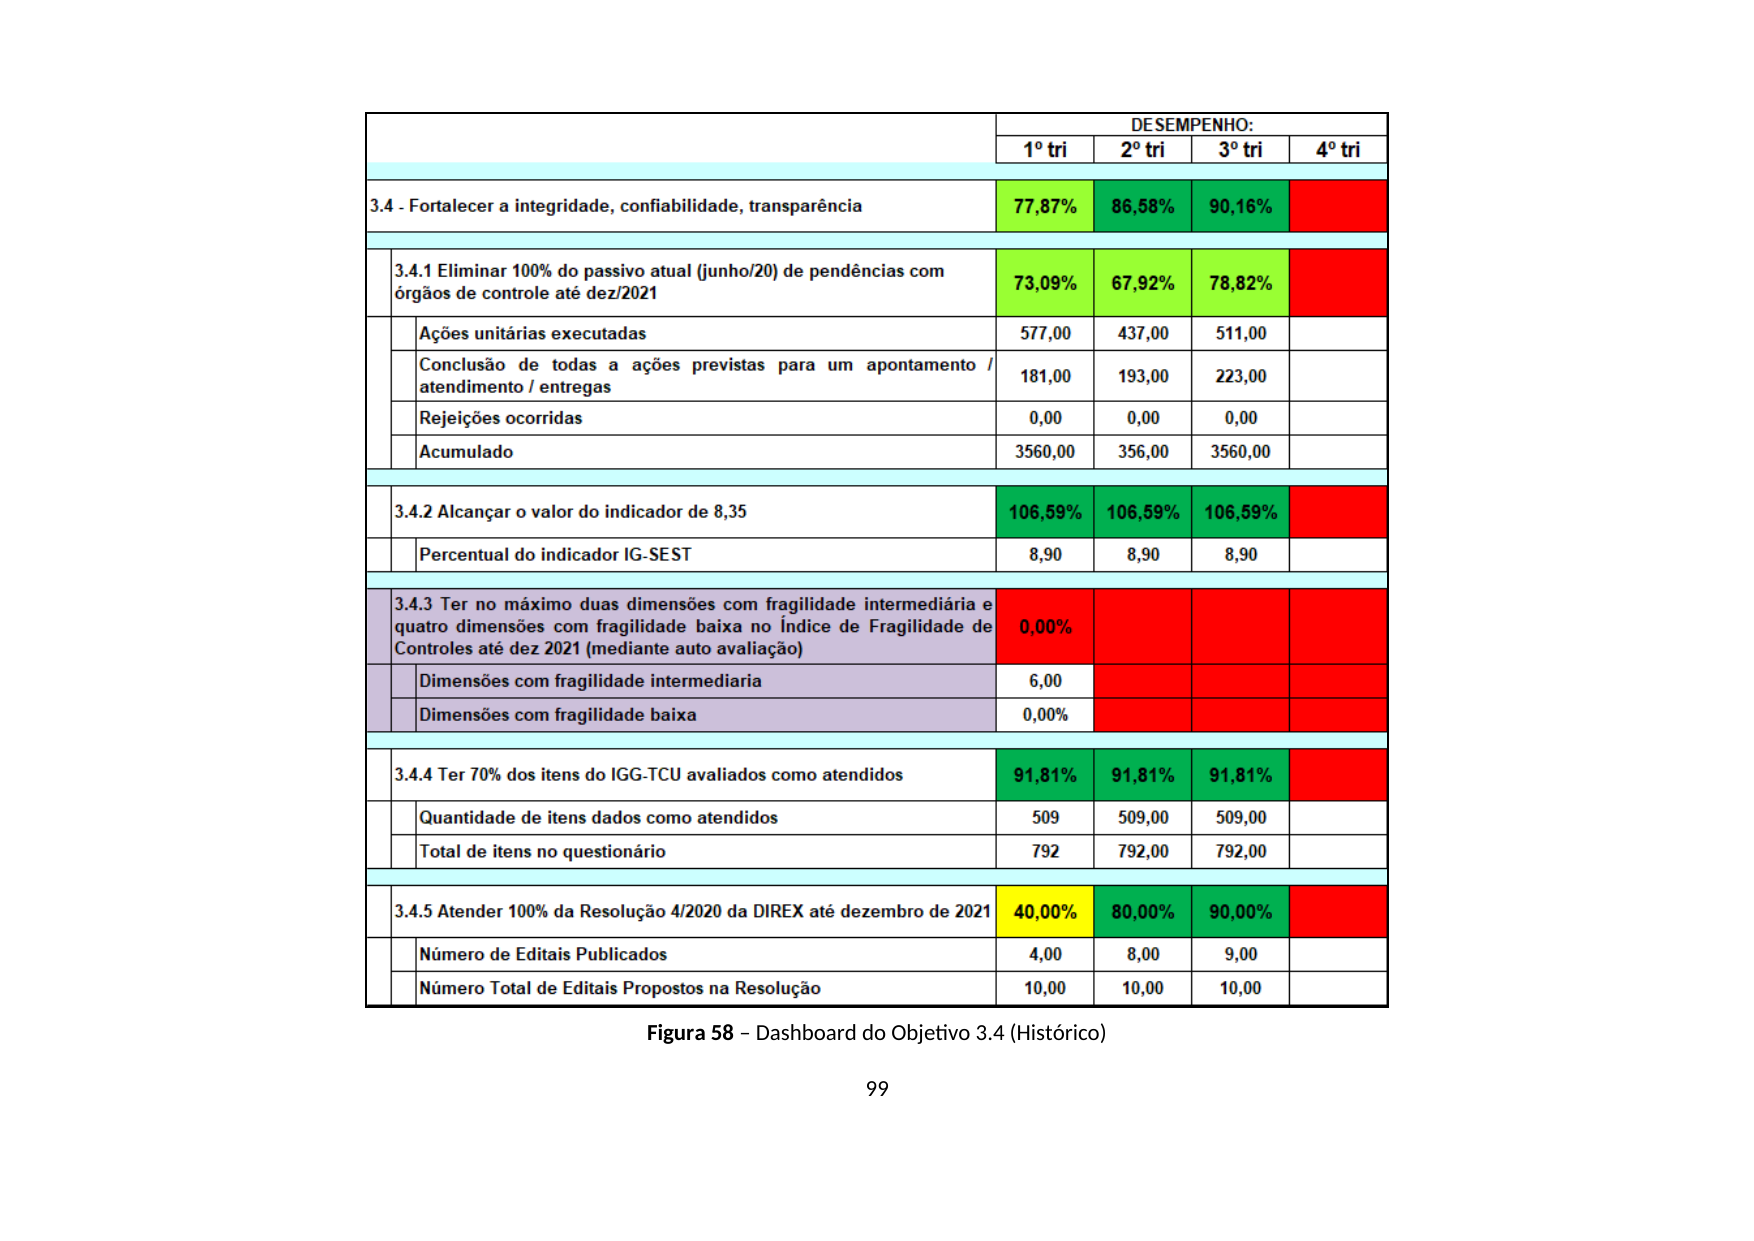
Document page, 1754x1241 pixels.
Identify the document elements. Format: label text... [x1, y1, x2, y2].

text Figura 58 – Dashboard do Objetivo 3.4 (Histórico) [150, 1018, 1604, 1046]
